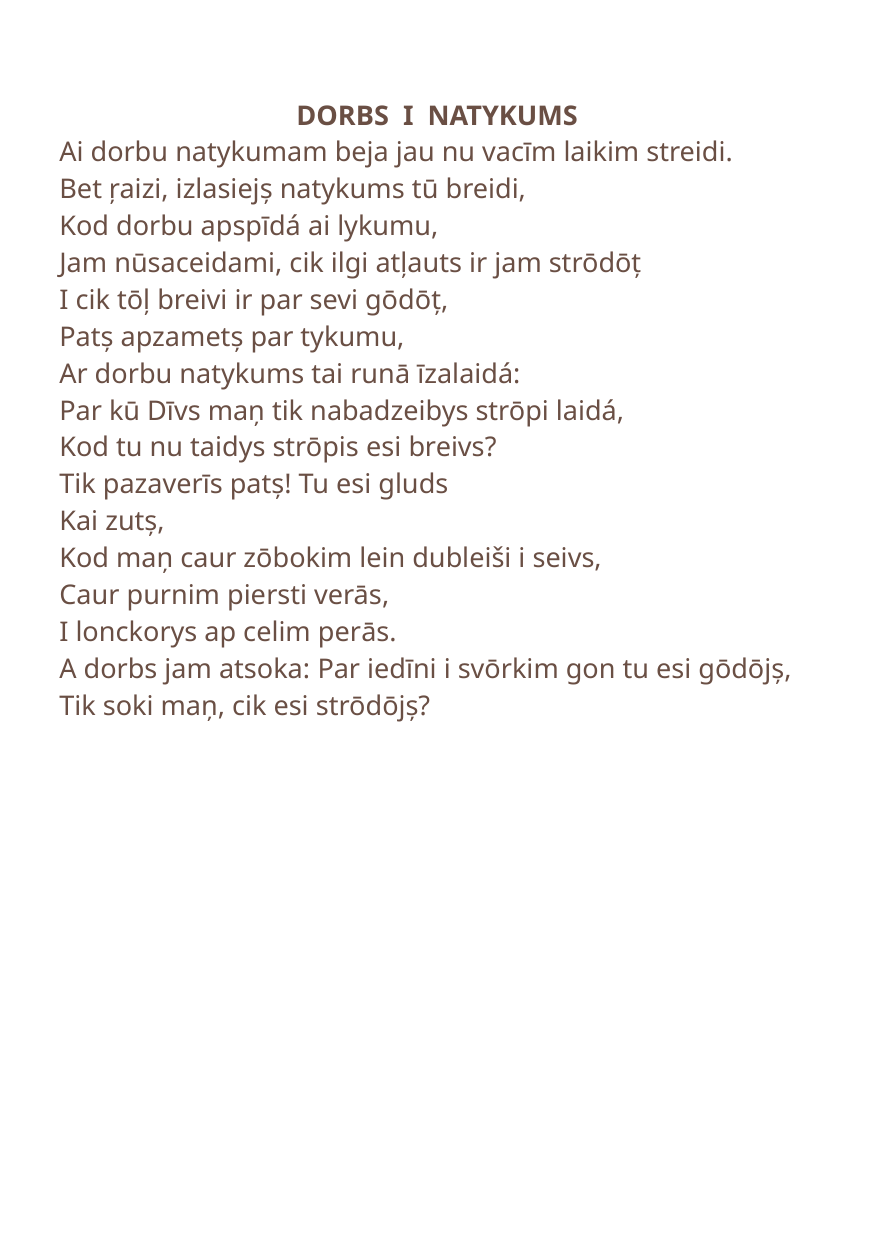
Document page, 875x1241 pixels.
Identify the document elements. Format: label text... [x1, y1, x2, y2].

text Kod maņ caur zōbokim lein dubleiši i seivs, [59, 538, 815, 575]
text Kai zutș, [59, 502, 815, 538]
text I lonckorys ap celim perās. [59, 612, 815, 649]
text I cik tōļ breivi ir par sevi gōdōț, [59, 280, 815, 317]
text Tik soki maņ, cik esi strōdōjș? [59, 686, 815, 723]
text Ai dorbu natykumam beja jau nu vacīm laikim streidi. [59, 133, 815, 170]
text DORBS I NATYKUMS [59, 96, 815, 133]
text Tik pazaverīs patș! Tu esi gluds [59, 465, 815, 502]
text Kod tu nu taidys strōpis esi breivs? [59, 428, 815, 465]
text Ar dorbu natykums tai runā īzalaidá: [59, 354, 815, 391]
text Jam nūsaceidami, cik ilgi atļauts ir jam strōdōț [59, 243, 815, 280]
text Bet ŗaizi, izlasiejș natykums tū breidi, [59, 170, 815, 207]
text Par kū Dīvs maņ tik nabadzeibys strōpi laidá, [59, 391, 815, 428]
text A dorbs jam atsoka: Par iedīni i svōrkim gon tu esi gōdōjș, [59, 649, 815, 686]
text Caur purnim piersti verās, [59, 575, 815, 612]
text Patș apzametș par tykumu, [59, 317, 815, 354]
text Kod dorbu apspīdá ai lykumu, [59, 207, 815, 243]
